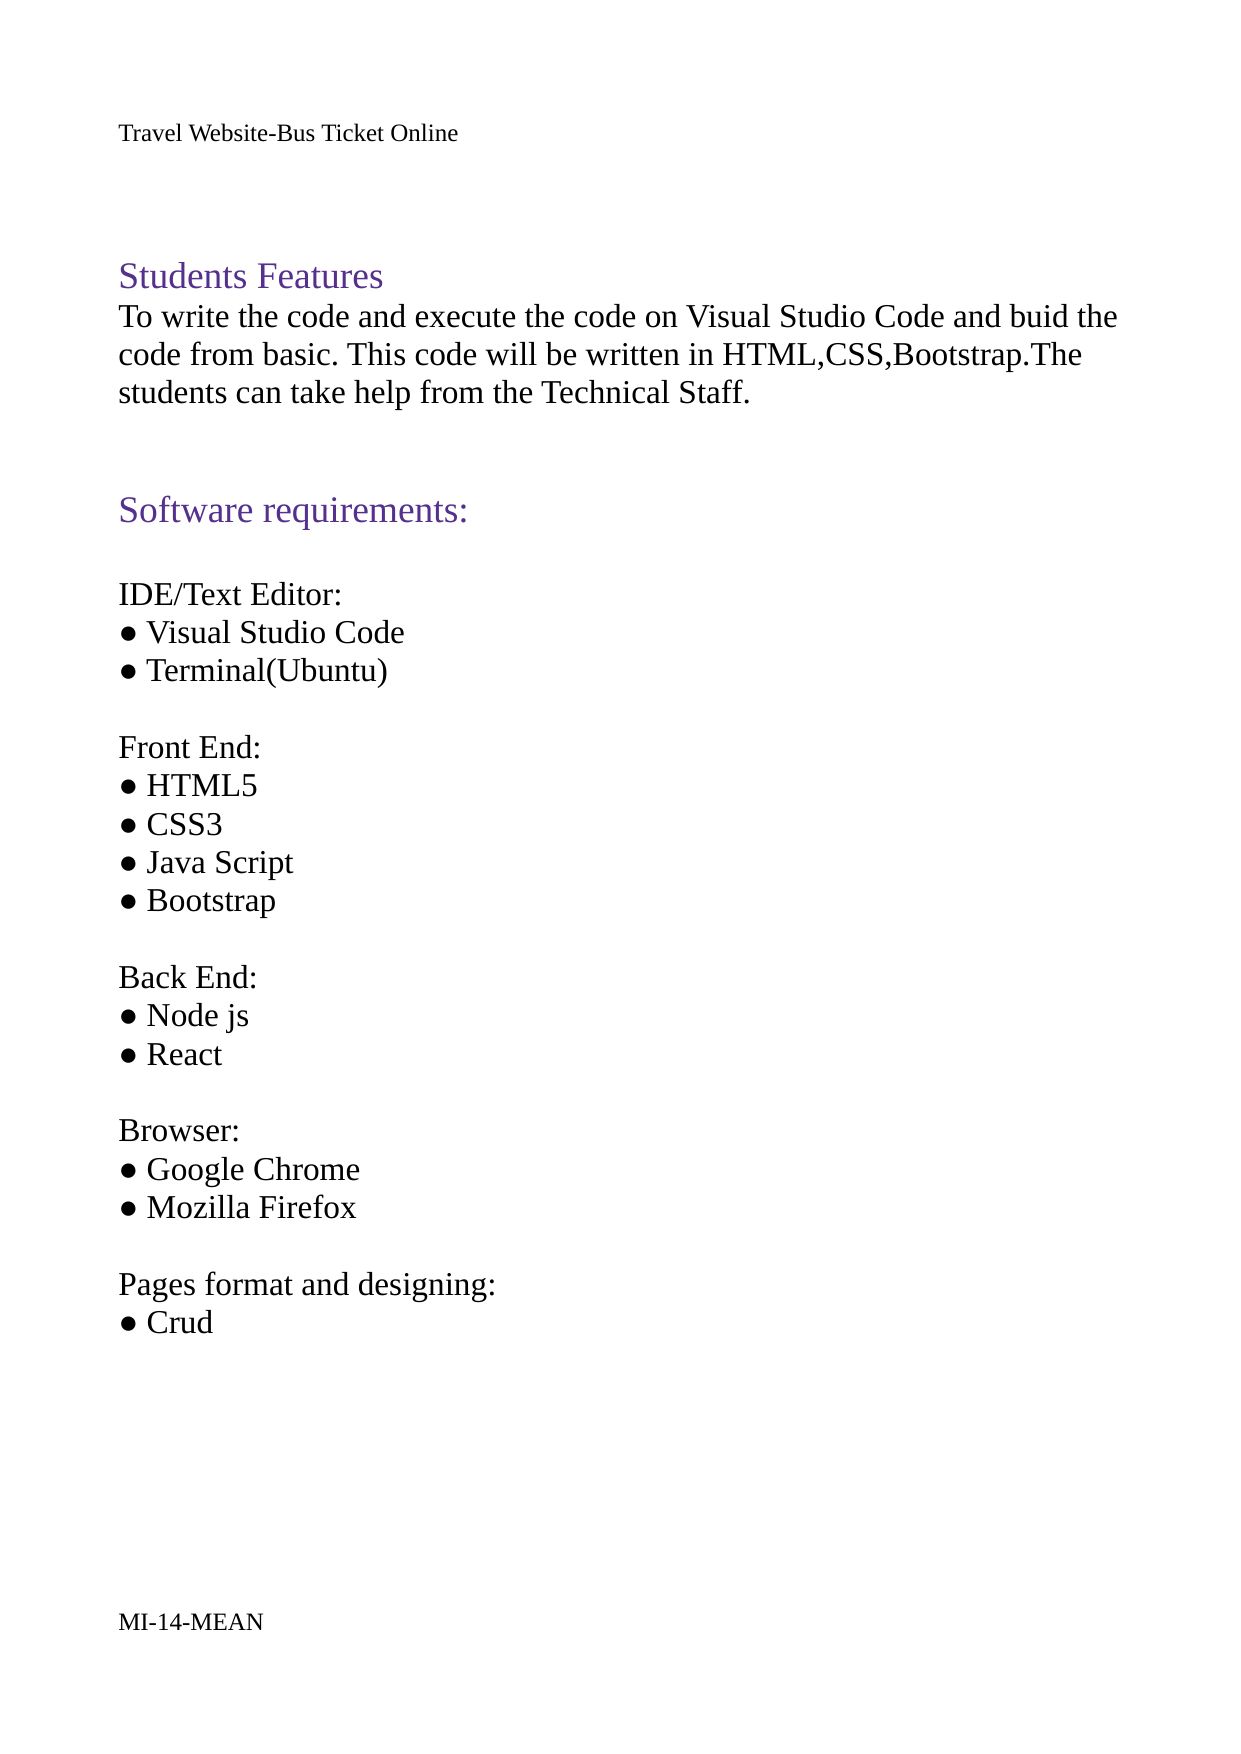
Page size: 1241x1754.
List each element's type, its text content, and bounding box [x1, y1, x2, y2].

text IDE/Text Editor: [118, 574, 1122, 612]
text ● Bootstrap [118, 881, 1122, 919]
text ● Node js [118, 996, 1122, 1034]
text Browser: [118, 1111, 1122, 1149]
text Front End: [118, 727, 1122, 766]
text Back End: [118, 957, 1122, 996]
text To write the code and execute the code on Visual Studio Code and buid the code from basic. This code will be written in HTML,CSS,Bootstrap.The students can take help from the Technical Staff. [118, 296, 1122, 411]
text ● CSS3 [118, 804, 1122, 842]
text ● Visual Studio Code [118, 612, 1122, 651]
text ● Terminal(Ubuntu) [118, 651, 1122, 689]
text ● HTML5 [118, 766, 1122, 804]
text Software requirements: [118, 488, 1122, 531]
text ● Java Script [118, 842, 1122, 881]
text ● Crud [118, 1302, 1122, 1341]
text Students Features [118, 253, 1122, 296]
text ● React [118, 1034, 1122, 1072]
text ● Mozilla Firefox [118, 1187, 1122, 1226]
text ● Google Chrome [118, 1149, 1122, 1187]
text Pages format and designing: [118, 1264, 1122, 1302]
